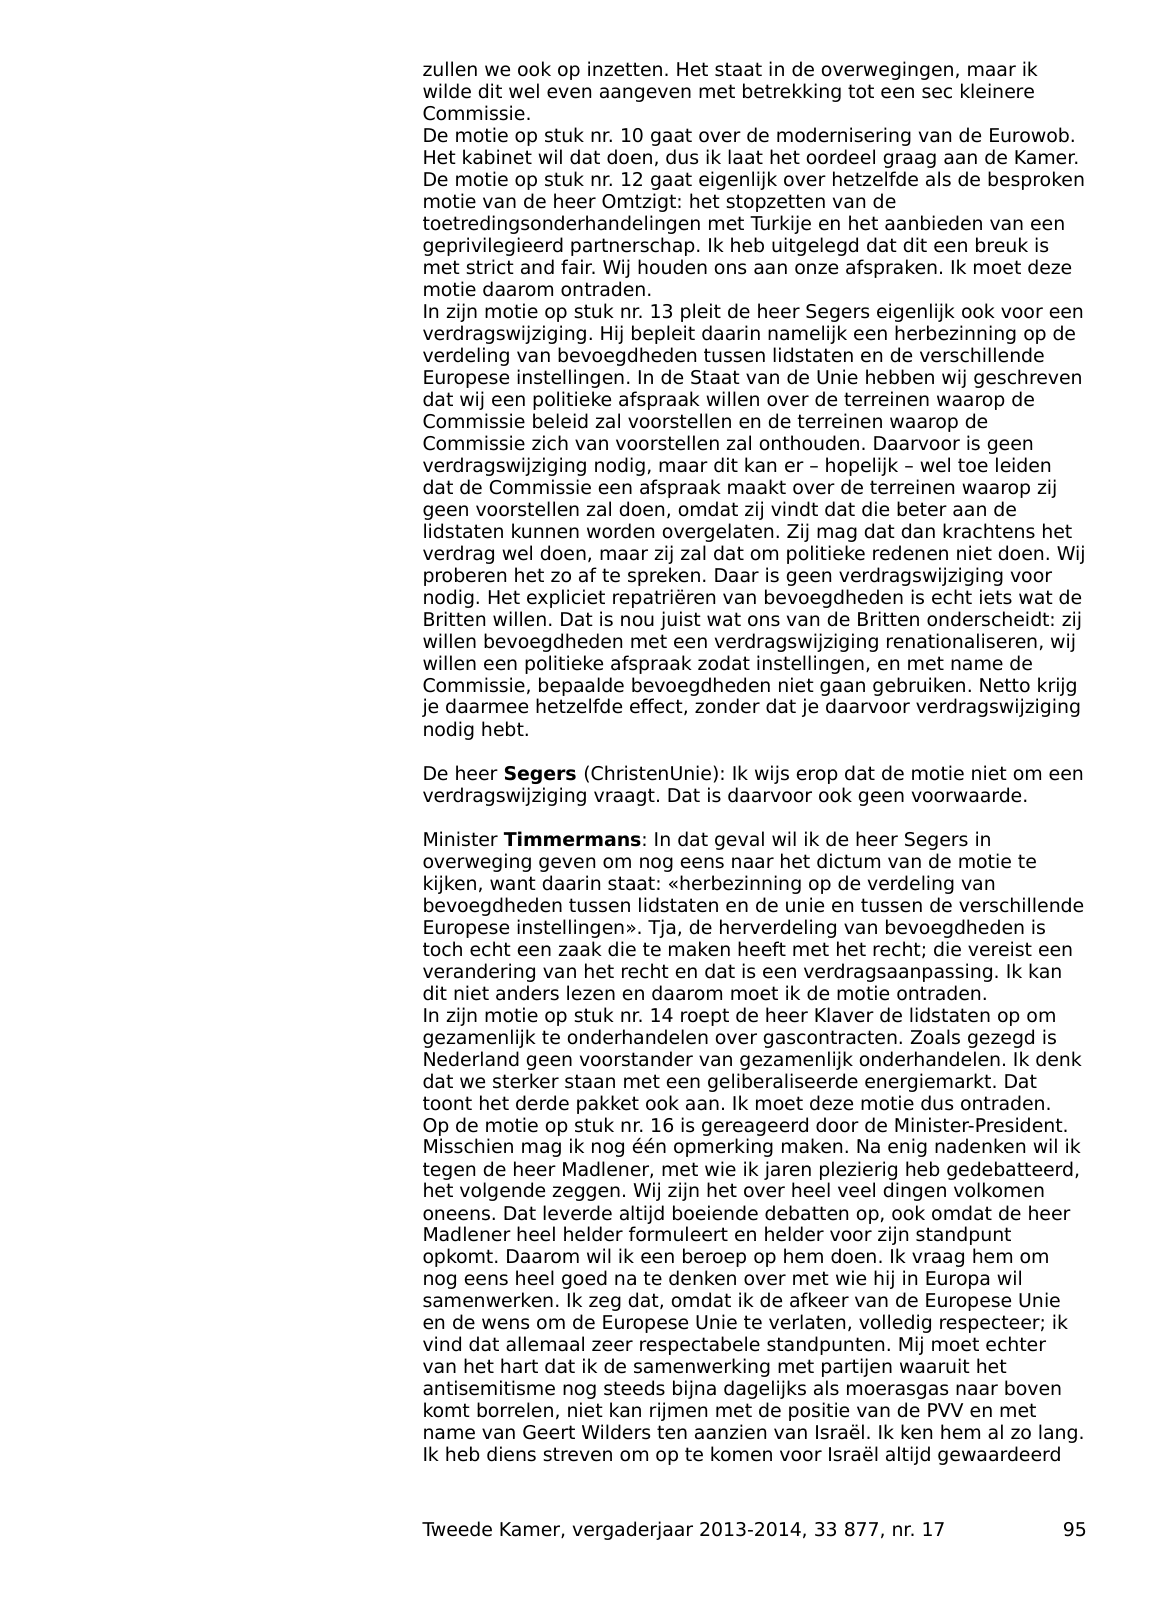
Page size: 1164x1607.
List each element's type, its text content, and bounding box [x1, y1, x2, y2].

text De heer Segers (ChristenUnie): Ik wijs erop dat de motie niet om een verdragswijziging vraagt. Dat is daarvoor ook geen voorwaarde. [422, 763, 1087, 807]
text De motie op stuk nr. 10 gaat over de modernisering van de Eurowob. Het kabinet wil dat doen, dus ik laat het oordeel graag aan de Kamer. [422, 125, 1087, 169]
text De motie op stuk nr. 12 gaat eigenlijk over hetzelfde als de besproken motie van de heer Omtzigt: het stopzetten van de toetredingsonderhandelingen met Turkije en het aanbieden van een geprivilegieerd partnerschap. Ik heb uitgelegd dat dit een breuk is met strict and fair. Wij houden ons aan onze afspraken. Ik moet deze motie daarom ontraden. [422, 169, 1087, 301]
text zullen we ook op inzetten. Het staat in de overwegingen, maar ik wilde dit wel even aangeven met betrekking tot een sec kleinere Commissie. [422, 59, 1087, 125]
text Op de motie op stuk nr. 16 is gereageerd door de Minister-President. [422, 1114, 1087, 1136]
text In zijn motie op stuk nr. 13 pleit de heer Segers eigenlijk ook voor een verdragswijziging. Hij bepleit daarin namelijk een herbezinning op de verdeling van bevoegdheden tussen lidstaten en de verschillende Europese instellingen. In de Staat van de Unie hebben wij geschreven dat wij een politieke afspraak willen over de terreinen waarop de Commissie beleid zal voorstellen en de terreinen waarop de Commissie zich van voorstellen zal onthouden. Daarvoor is geen verdragswijziging nodig, maar dit kan er – hopelijk – wel toe leiden dat de Commissie een afspraak maakt over de terreinen waarop zij geen voorstellen zal doen, omdat zij vindt dat die beter aan de lidstaten kunnen worden overgelaten. Zij mag dat dan krachtens het verdrag wel doen, maar zij zal dat om politieke redenen niet doen. Wij proberen het zo af te spreken. Daar is geen verdragswijziging voor nodig. Het expliciet repatriëren van bevoegdheden is echt iets wat de Britten willen. Dat is nou juist wat ons van de Britten onderscheidt: zij willen bevoegdheden met een verdragswijziging renationaliseren, wij willen een politieke afspraak zodat instellingen, en met name de Commissie, bepaalde bevoegdheden niet gaan gebruiken. Netto krijg je daarmee hetzelfde effect, zonder dat je daarvoor verdragswijziging nodig hebt. [422, 301, 1087, 740]
text In zijn motie op stuk nr. 14 roept de heer Klaver de lidstaten op om gezamenlijk te onderhandelen over gascontracten. Zoals gezegd is Nederland geen voorstander van gezamenlijk onderhandelen. Ik denk dat we sterker staan met een geliberaliseerde energiemarkt. Dat toont het derde pakket ook aan. Ik moet deze motie dus ontraden. [422, 1004, 1087, 1114]
text Misschien mag ik nog één opmerking maken. Na enig nadenken wil ik tegen de heer Madlener, met wie ik jaren plezierig heb gedebatteerd, het volgende zeggen. Wij zijn het over heel veel dingen volkomen oneens. Dat leverde altijd boeiende debatten op, ook omdat de heer Madlener heel helder formuleert en helder voor zijn standpunt opkomt. Daarom wil ik een beroep op hem doen. Ik vraag hem om nog eens heel goed na te denken over met wie hij in Europa wil samenwerken. Ik zeg dat, omdat ik de afkeer van de Europese Unie en de wens om de Europese Unie te verlaten, volledig respecteer; ik vind dat allemaal zeer respectabele standpunten. Mij moet echter van het hart dat ik de samenwerking met partijen waaruit het antisemitisme nog steeds bijna dagelijks als moerasgas naar boven komt borrelen, niet kan rijmen met de positie van de PVV en met name van Geert Wilders ten aanzien van Israël. Ik ken hem al zo lang. Ik heb diens streven om op te komen voor Israël altijd gewaardeerd [422, 1136, 1087, 1466]
text Minister Timmermans: In dat geval wil ik de heer Segers in overweging geven om nog eens naar het dictum van de motie te kijken, want daarin staat: «herbezinning op de verdeling van bevoegdheden tussen lidstaten en de unie en tussen de verschillende Europese instellingen». Tja, de herverdeling van bevoegdheden is toch echt een zaak die te maken heeft met het recht; die vereist een verandering van het recht en dat is een verdragsaanpassing. Ik kan dit niet anders lezen en daarom moet ik de motie ontraden. [422, 829, 1087, 1004]
